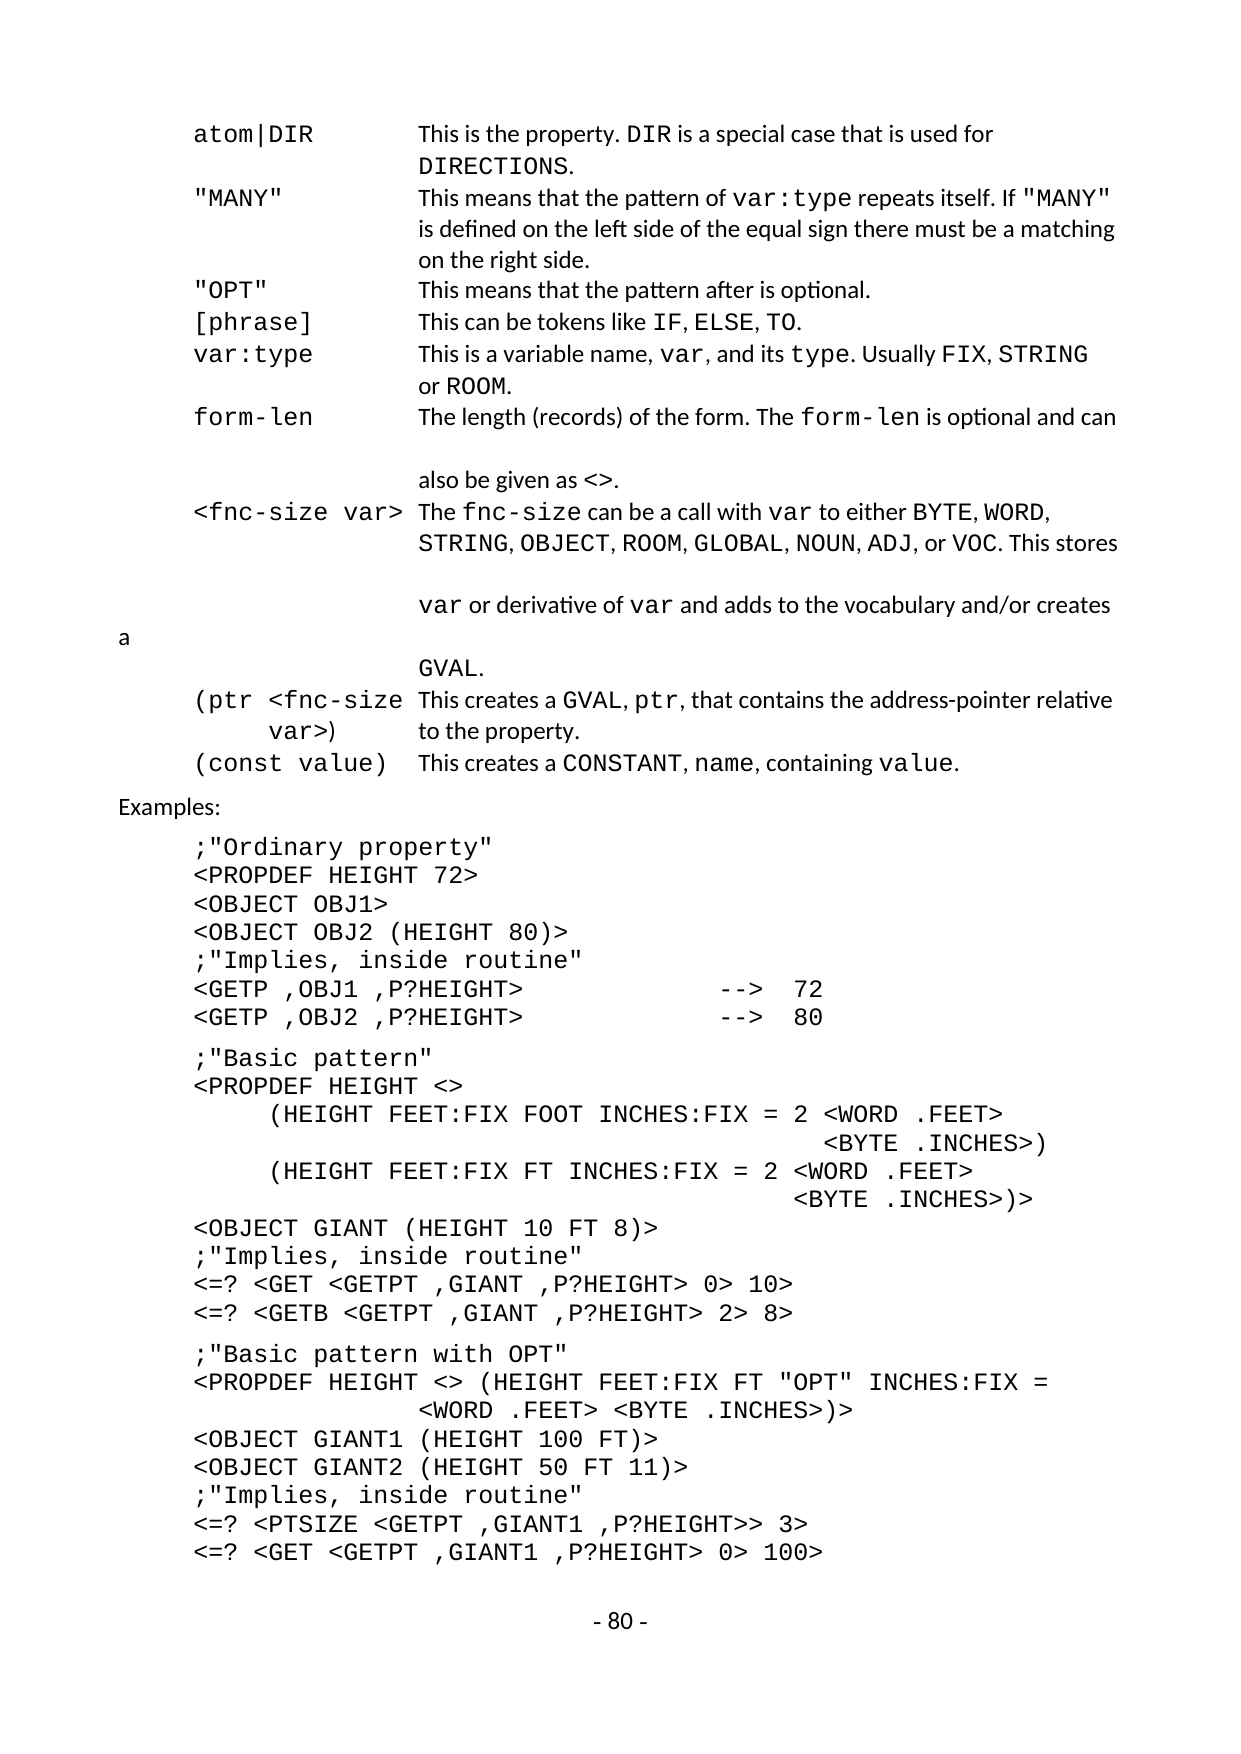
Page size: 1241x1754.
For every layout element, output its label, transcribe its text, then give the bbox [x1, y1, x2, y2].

text ;"Basic pattern" <PROPDEF HEIGHT <> (HEIGHT FEET:FIX FOOT INCHES:FIX = 2 <WORD .FEET> <BYTE .INCHES>) (HEIGHT FEET:FIX FT INCHES:FIX = 2 <WORD .FEET> <BYTE .INCHES>)> <OBJECT GIANT (HEIGHT 10 FT 8)> ;"Implies, inside routine" <=? <GET <GETPT ,GIANT ,P?HEIGHT> 0> 10> <=? <GETB <GETPT ,GIANT ,P?HEIGHT> 2> 8> [118, 1045, 1122, 1329]
text Examples: [118, 792, 1122, 822]
text ;"Ordinary property" <PROPDEF HEIGHT 72> <OBJECT OBJ1> <OBJECT OBJ2 (HEIGHT 80)> ;"Implies, inside routine" <GETP ,OBJ1 ,P?HEIGHT> --> 72 <GETP ,OBJ2 ,P?HEIGHT> --> 80 [118, 834, 1122, 1033]
text atom|DIR This is the property. DIR is a special case that is used for DIRECTIONS. "MANY" This means that the pattern of var:type repeats itself. If "MANY" is defined on the left side of the equal sign there must be a matching on the right side. "OPT" This means that the pattern after is optional. [phrase] This can be tokens like IF, ELSE, TO. var:type This is a variable name, var, and its type. Usually FIX, STRING or ROOM. form-len The length (records) of the form. The form-len is optional and can also be given as <>. <fnc-size var> The fnc-size can be a call with var to either BYTE, WORD, STRING, OBJECT, ROOM, GLOBAL, NOUN, ADJ, or VOC. This stores var or derivative of var and adds to the vocabulary and/or creates a GVAL. (ptr <fnc-size This creates a GVAL, ptr, that contains the address-pointer relative var>) to the property. (const value) This creates a CONSTANT, name, containing value. [118, 118, 1122, 779]
text ;"Basic pattern with OPT" <PROPDEF HEIGHT <> (HEIGHT FEET:FIX FT "OPT" INCHES:FIX = <WORD .FEET> <BYTE .INCHES>)> <OBJECT GIANT1 (HEIGHT 100 FT)> <OBJECT GIANT2 (HEIGHT 50 FT 11)> ;"Implies, inside routine" <=? <PTSIZE <GETPT ,GIANT1 ,P?HEIGHT>> 3> <=? <GET <GETPT ,GIANT1 ,P?HEIGHT> 0> 100> [118, 1341, 1122, 1568]
